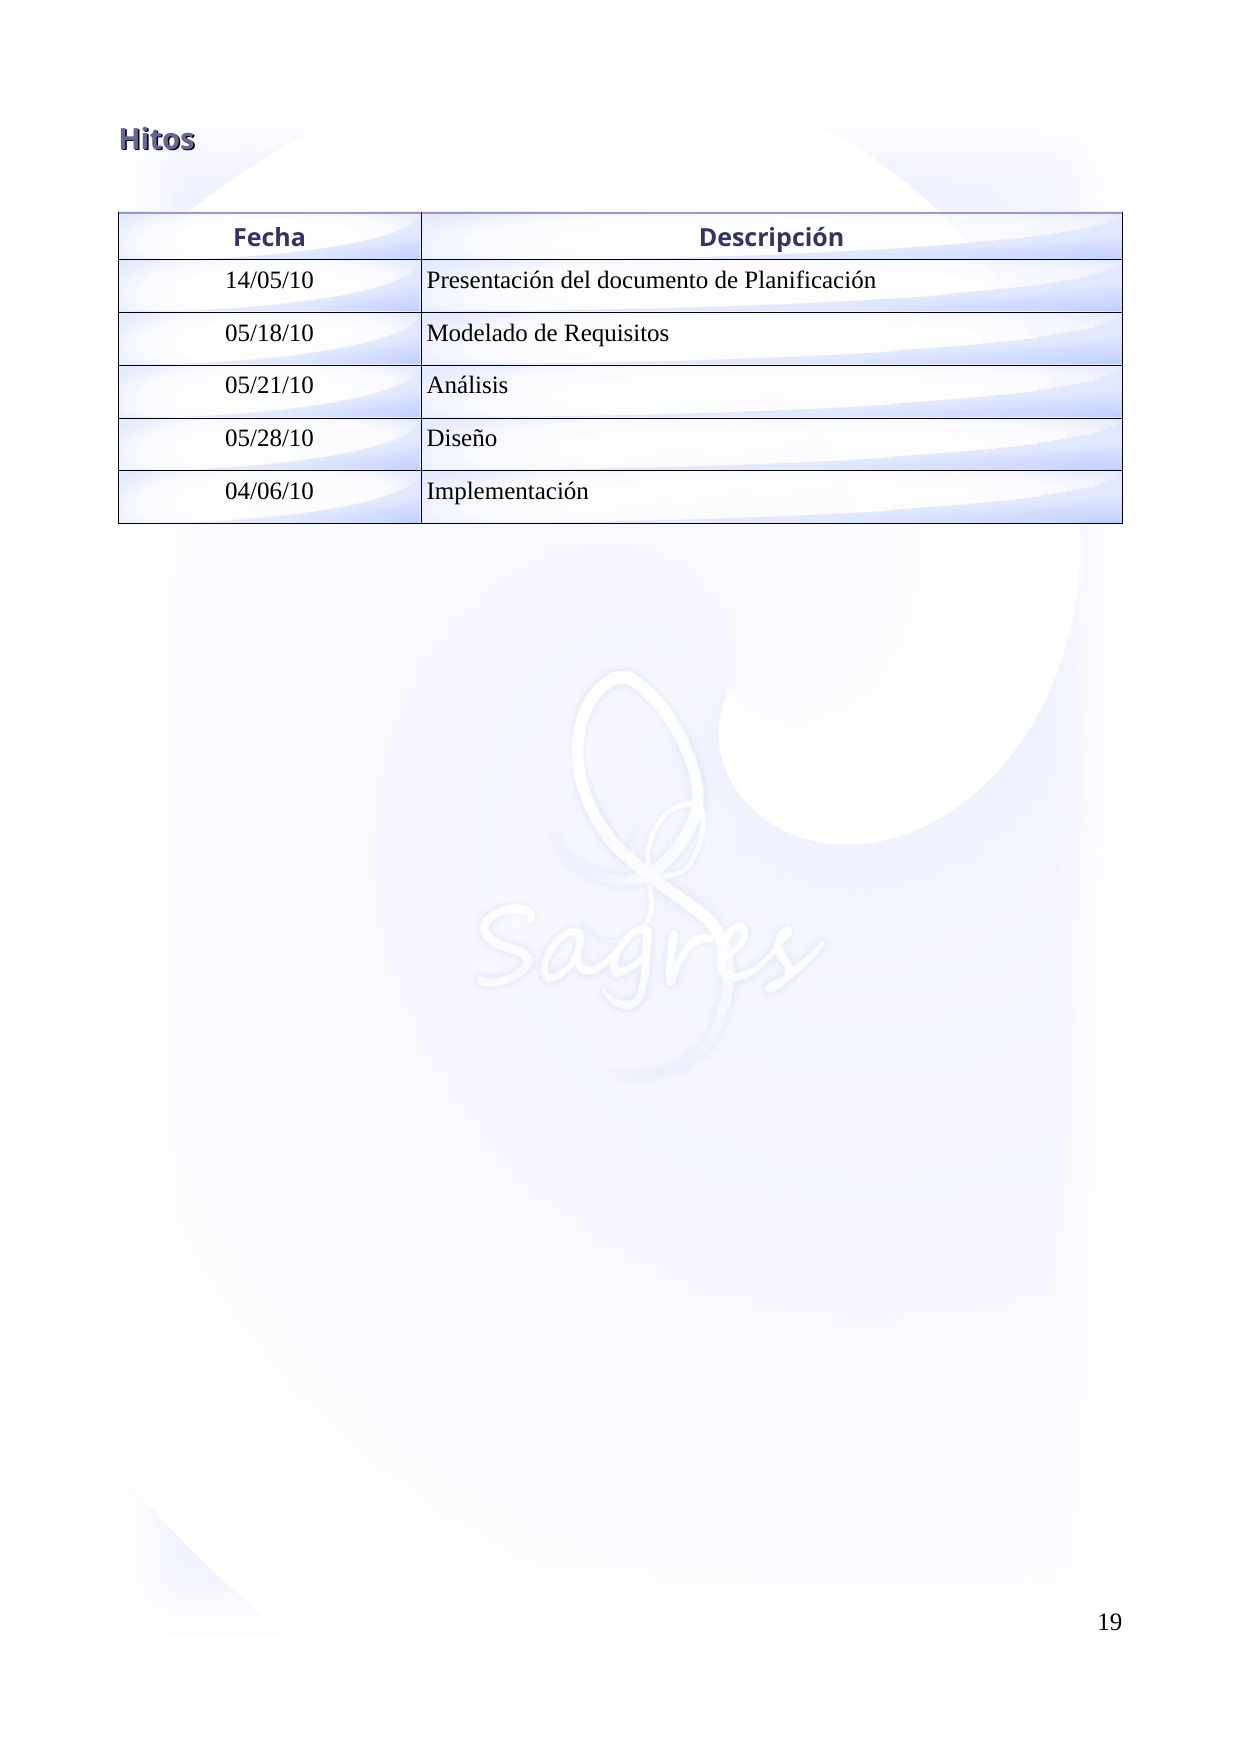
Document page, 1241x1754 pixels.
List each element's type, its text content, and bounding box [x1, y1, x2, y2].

table_cell Diseño [422, 419, 1122, 470]
table_cell Implementación [422, 471, 1122, 523]
subtitle Hitos [118, 118, 1122, 158]
table_header Fecha [119, 214, 421, 259]
table_cell 04/06/10 [119, 471, 421, 523]
table_cell Análisis [422, 366, 1122, 418]
table_cell Presentación del documento de Planificación [422, 260, 1122, 312]
table_cell 21/05/10 [119, 366, 421, 418]
picture [118, 524, 1122, 1636]
table_cell 28/05/10 [119, 419, 421, 470]
table_header Descripción [422, 214, 1122, 259]
table_cell 18/05/10 [119, 313, 421, 365]
table_cell Modelado de Requisitos [422, 313, 1122, 365]
table_cell 14/05/10 [119, 260, 421, 312]
picture [118, 158, 1122, 212]
